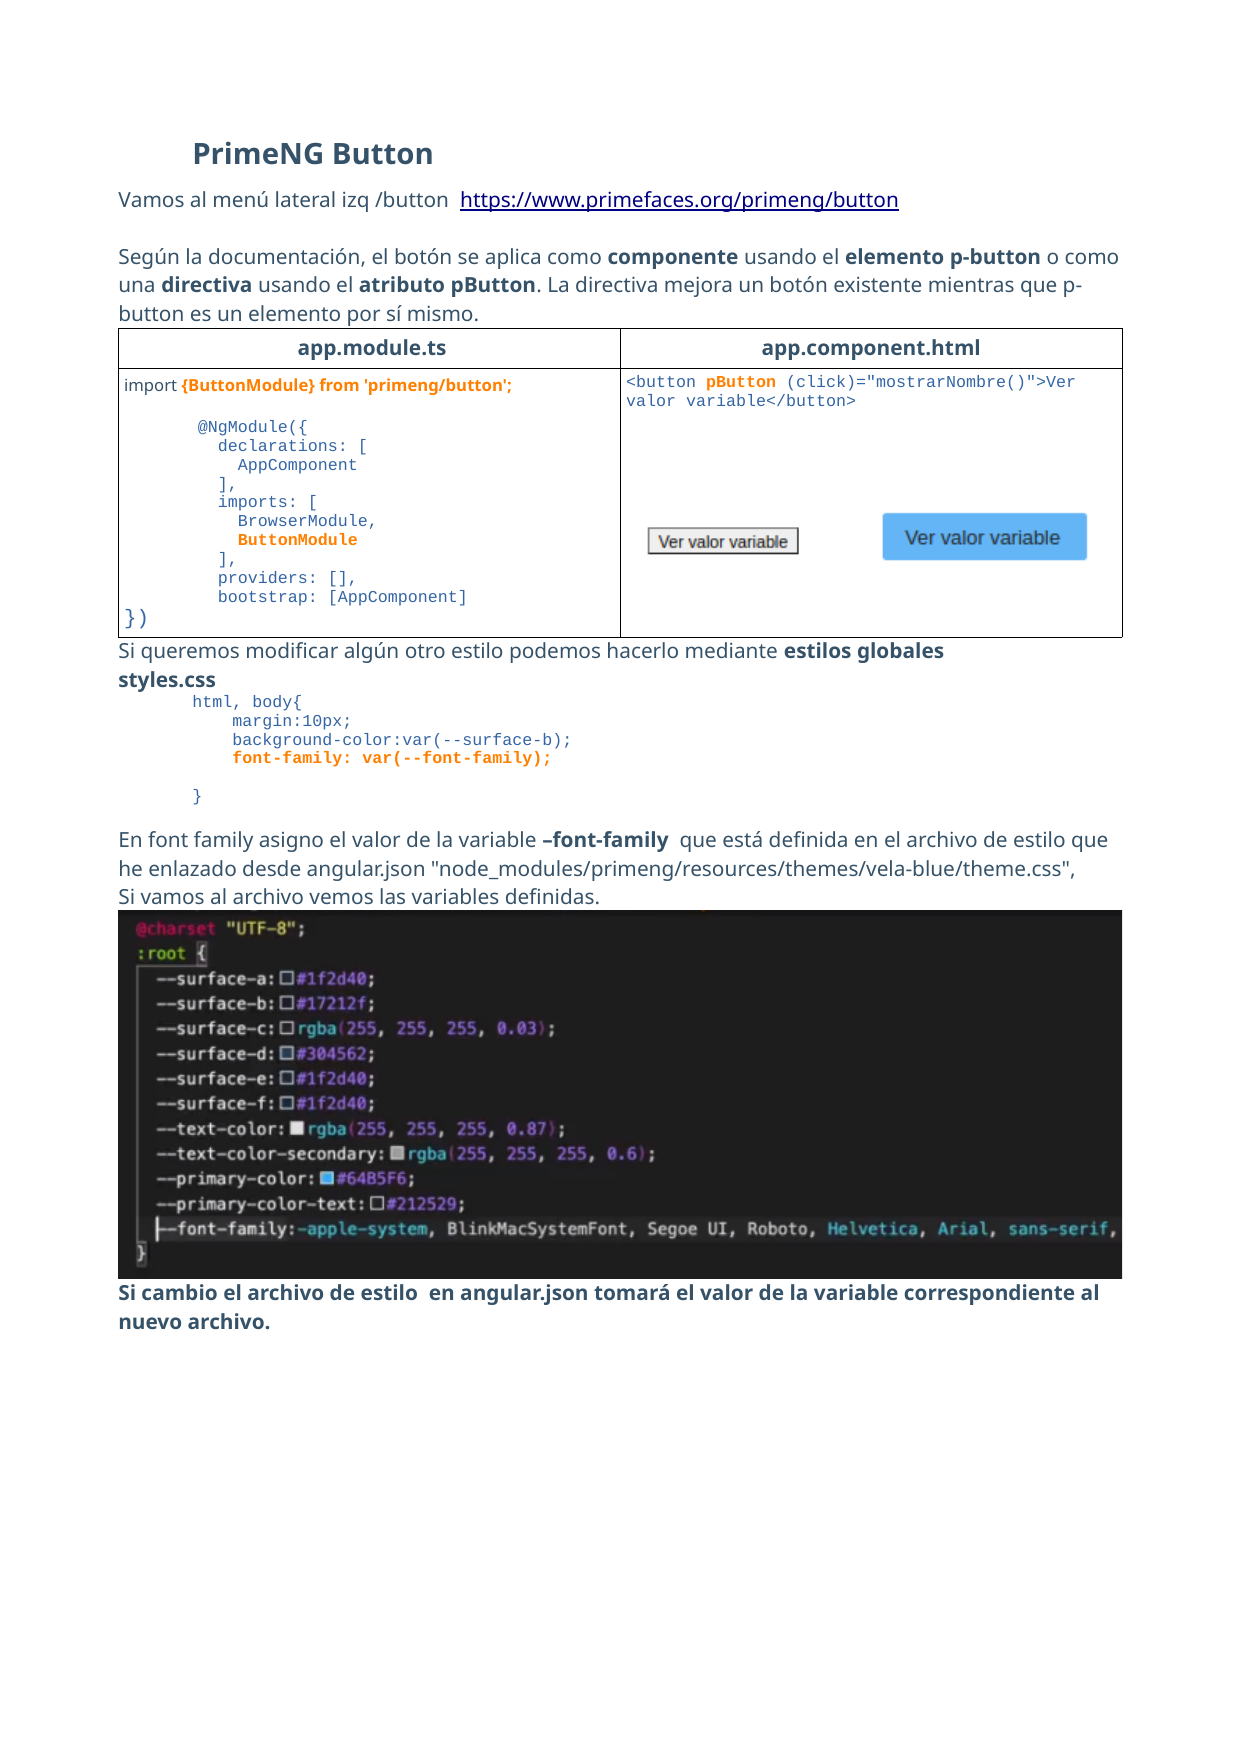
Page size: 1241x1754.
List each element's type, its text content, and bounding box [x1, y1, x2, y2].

picture [118, 910, 1123, 1279]
table_cell <button pButton (click)="mostrarNombre()">Ver valor variable</button> [621, 369, 1122, 637]
text html, body{ [192, 693, 1122, 712]
picture [879, 507, 1105, 573]
picture [645, 507, 810, 564]
text Si vamos al archivo vemos las variables definidas. [118, 882, 1122, 910]
text font-family: var(--font-family); [192, 750, 1122, 769]
text } [192, 788, 1122, 807]
table_header app.module.ts [119, 329, 620, 367]
text Vamos al menú lateral izq /button https://www.primefaces.org/primeng/button [118, 185, 1122, 214]
text En font family asigno el valor de la variable –font-family que está definida en el archivo de estilo que he enlazado desde angular.json "node_modules/primeng/resources/themes/vela-blue/theme.css", [118, 826, 1122, 882]
subtitle PrimeNG Button [118, 133, 1122, 173]
text Si queremos modificar algún otro estilo podemos hacerlo mediante estilos globales [118, 638, 1122, 665]
table_cell import {ButtonModule} from 'primeng/button'; @NgModule({ declarations: [ AppComponent ], imports: [ BrowserModule, ButtonModule ], providers: [], bootstrap: [AppComponent] }) [119, 369, 620, 637]
text Según la documentación, el botón se aplica como componente usando el elemento p-button o como una directiva usando el atributo pButton. La directiva mejora un botón existente mientras que p-button es un elemento por sí mismo. [118, 242, 1122, 327]
text styles.css [118, 665, 1122, 693]
text background-color:var(--surface-b); [192, 731, 1122, 750]
text Si cambio el archivo de estilo en angular.json tomará el valor de la variable correspondiente al nuevo archivo. [118, 1279, 1122, 1335]
text margin:10px; [192, 712, 1122, 731]
table_header app.component.html [621, 329, 1122, 367]
